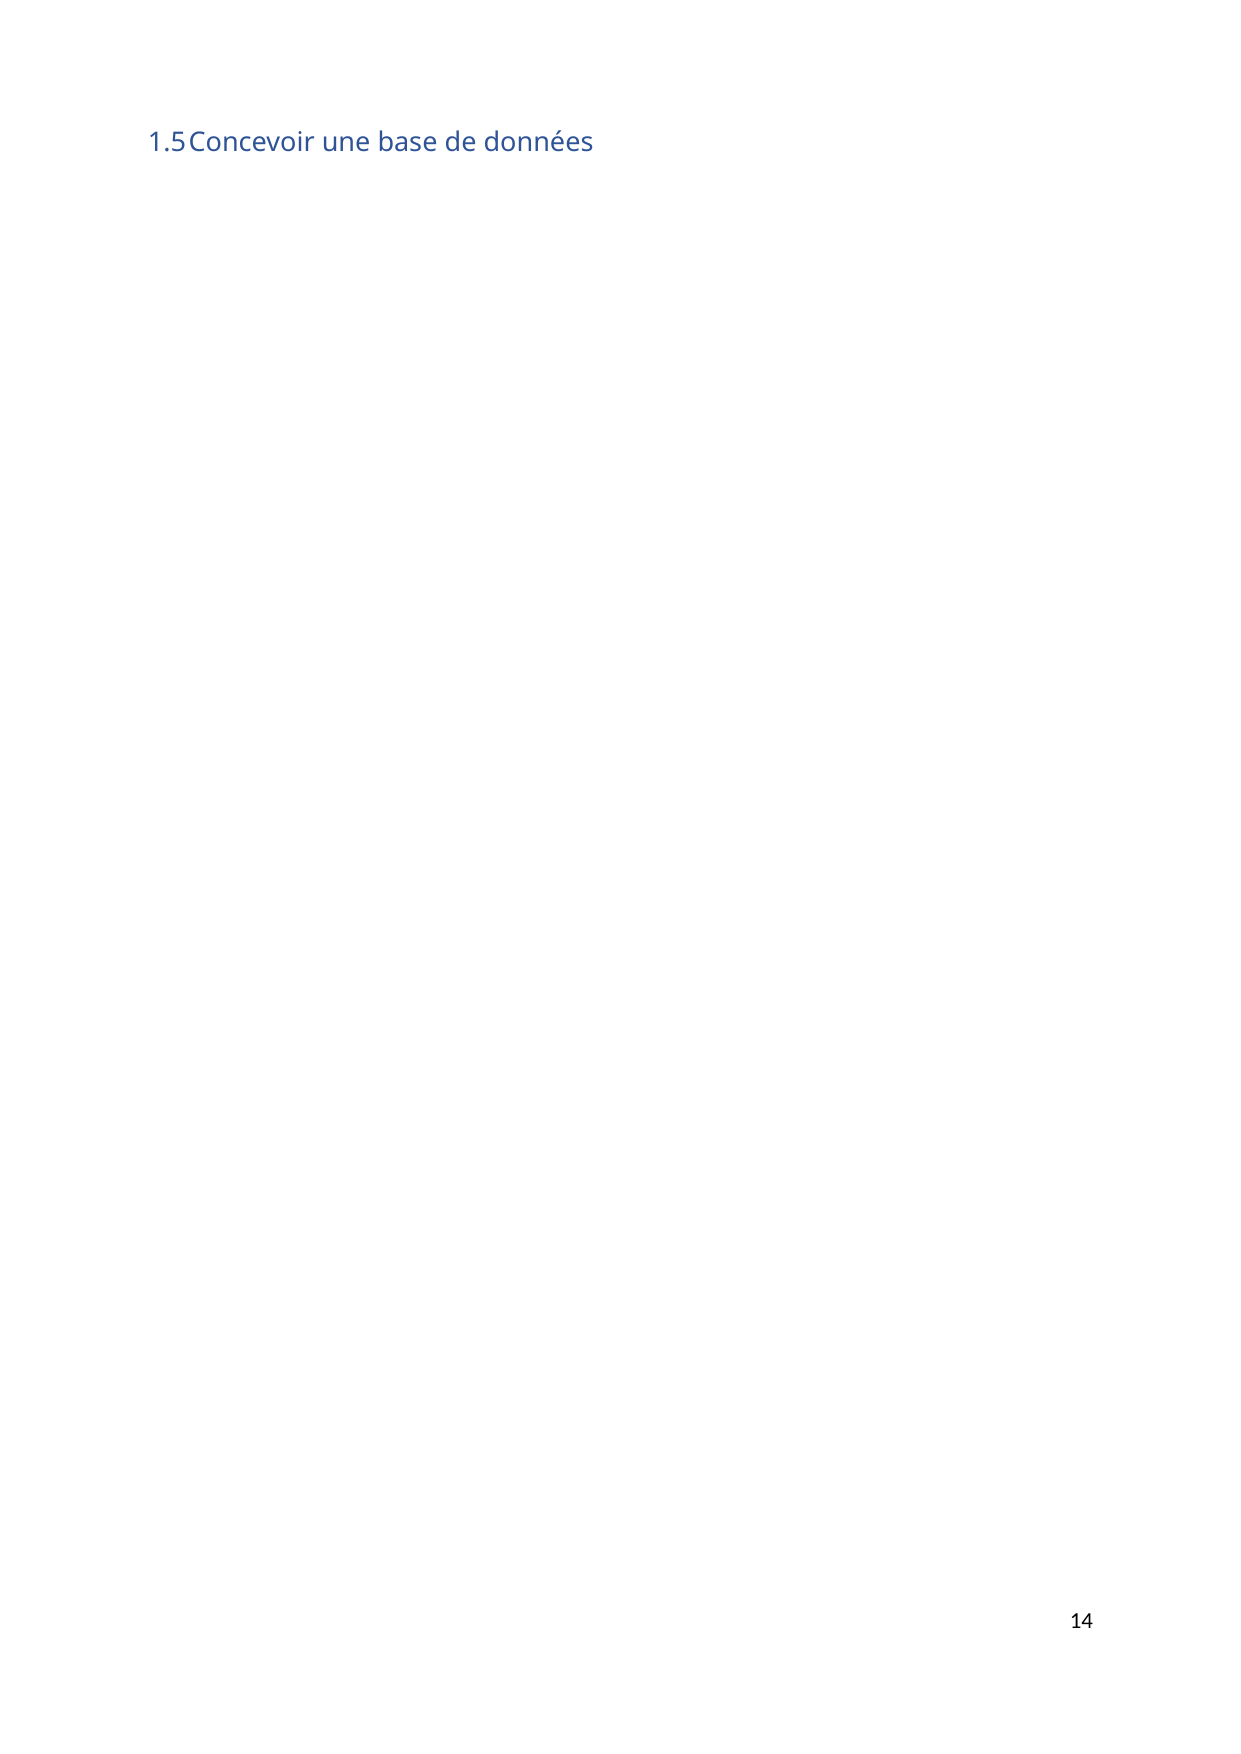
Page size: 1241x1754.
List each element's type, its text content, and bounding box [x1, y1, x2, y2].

list Concevoir une base de données [148, 123, 1093, 159]
